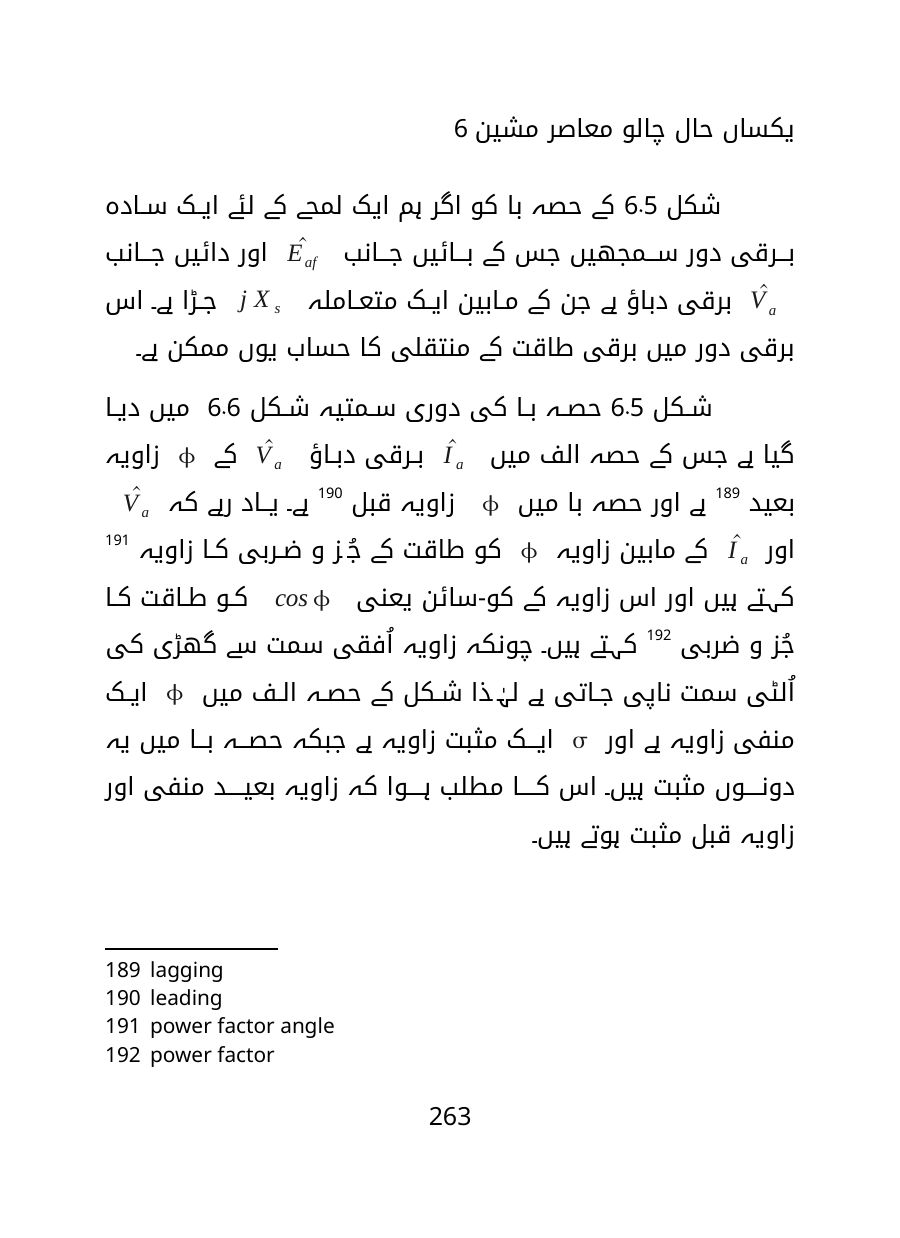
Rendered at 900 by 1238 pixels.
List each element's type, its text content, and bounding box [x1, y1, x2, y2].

text شکل 6.5 کے حصہ با کو اگر ہم ایک لمحے کے لئے ایک سادہ برقی دور سمجھیں جس کے بائیں جانب اور دائیں جانببرقی دباؤ ہے جن کے مابین ایک متعاملہ جڑا ہے۔ اس برقی دور میں برقی طاقت کے منتقلی کا حساب یوں ممکن ہے۔ [105, 182, 795, 372]
text lagging [105, 955, 795, 983]
text leading [105, 983, 795, 1012]
text power factor [105, 1040, 795, 1068]
text شکل 6.5 حصہ با کی دوری سمتیہ شکل 6.6 میں دیا گیا ہے جس کے حصہ الف میں برقی دباؤ کےزاویہ بعید ہے اور حصہ با میں زاویہ قبل ہے۔ یاد رہے کہاورکے مابین زاویہکو طاقت کے جُز و ضربی کا زاویہ کہتے ہیں اور اس زاویہ کے کو-سائن یعنی کو طاقت کا جُز و ضربی کہتے ہیں۔ چونکہ زاویہ اُفقی سمت سے گھڑی کی اُلٹی سمت ناپی جاتی ہے لہٰذا شکل کے حصہ الف میںایک منفی زاویہ ہے اورایک مثبت زاویہ ہے جبکہ حصہ با میں یہ دونوں مثبت ہیں۔ اس کا مطلب ہوا کہ زاویہ بعید منفی اور زاویہ قبل مثبت ہوتے ہیں۔ [105, 384, 795, 858]
text power factor angle [105, 1012, 795, 1040]
